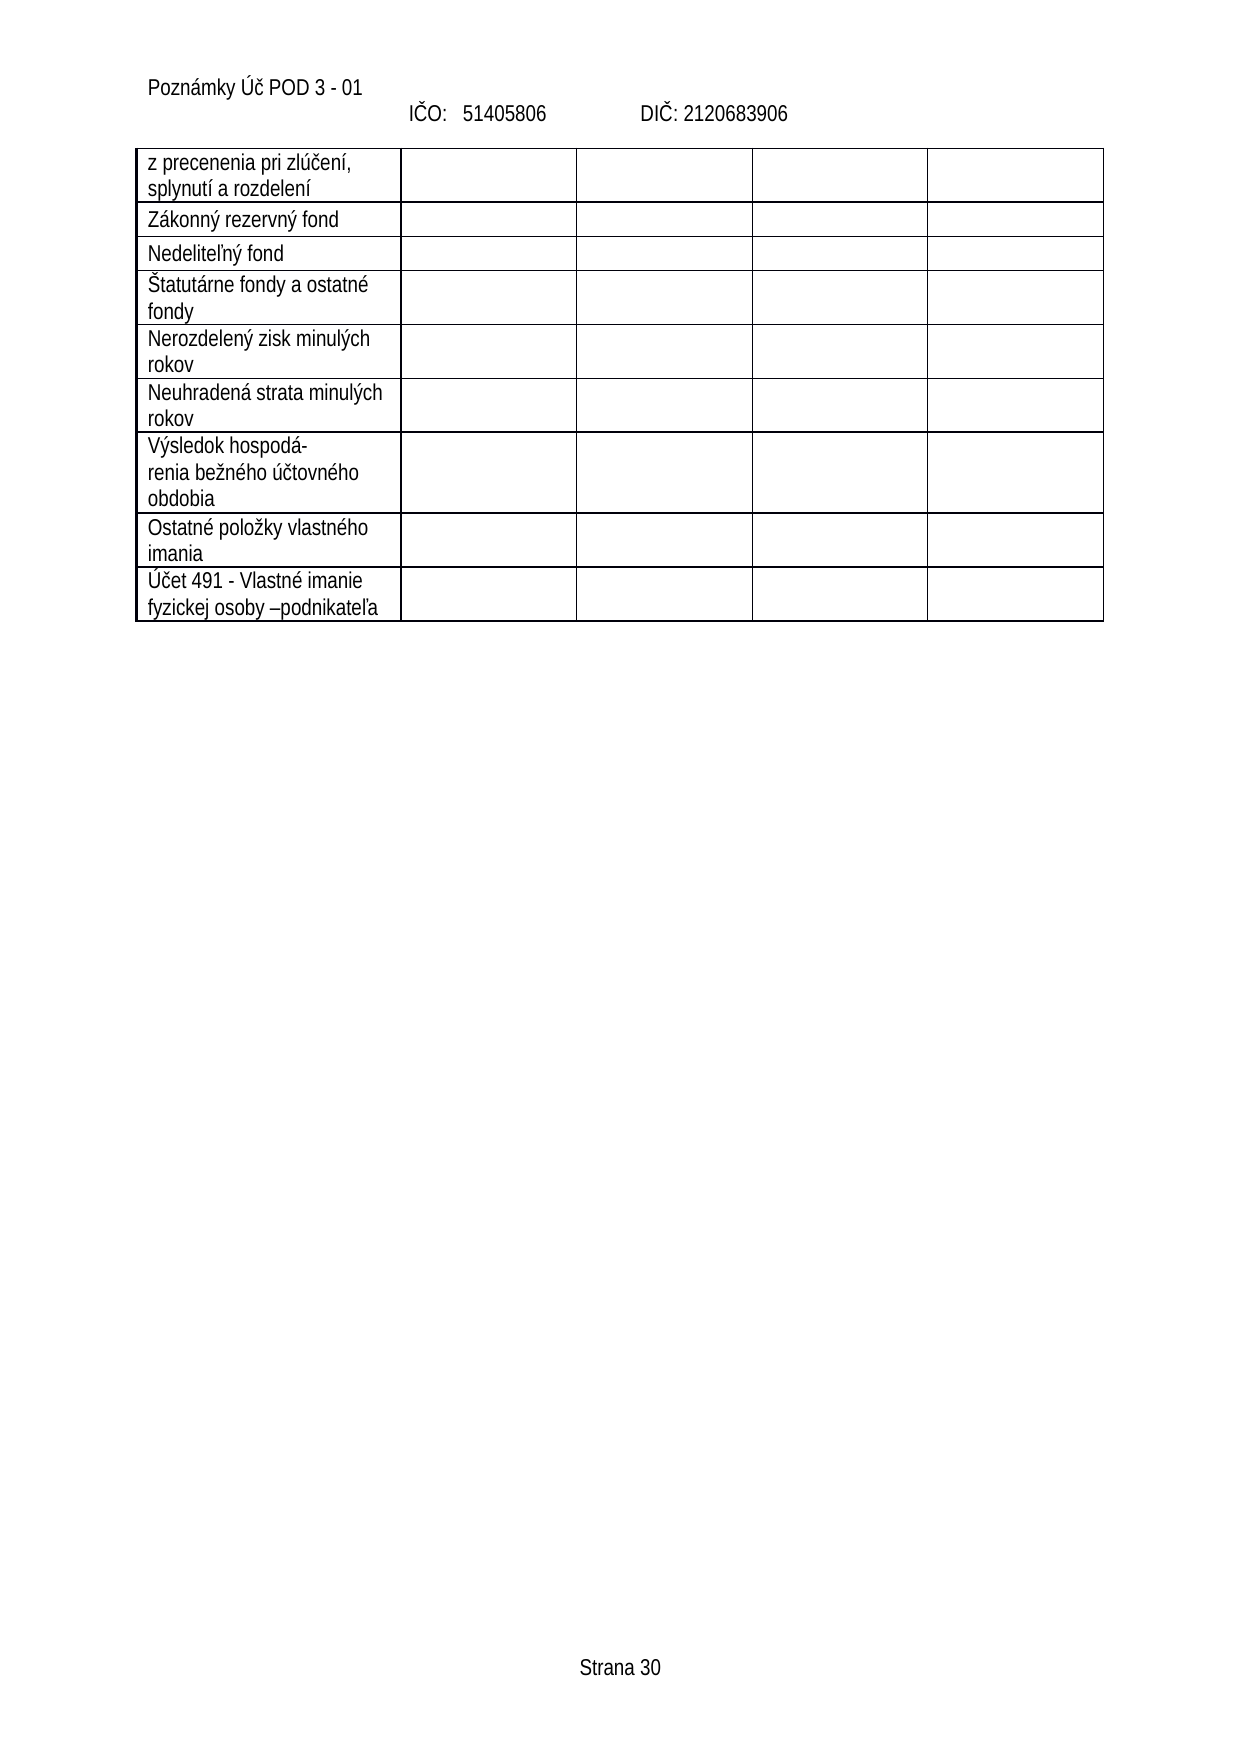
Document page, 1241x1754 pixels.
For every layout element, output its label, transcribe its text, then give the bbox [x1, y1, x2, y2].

table_cell [577, 433, 752, 512]
table_cell [577, 325, 752, 378]
table_cell [402, 568, 576, 620]
table_cell [928, 325, 1103, 378]
table_cell [577, 271, 752, 324]
table_cell [753, 203, 927, 236]
table_cell [402, 379, 576, 431]
table_cell [577, 514, 752, 566]
table_cell [402, 514, 576, 566]
table_cell Účet 491 - Vlastné imanie fyzickej osoby –podnikateľa [138, 568, 400, 620]
table_cell [928, 379, 1103, 431]
table_cell [577, 568, 752, 620]
table_cell [753, 237, 927, 270]
table_cell [402, 271, 576, 324]
table_cell [928, 203, 1103, 236]
table_cell [928, 433, 1103, 512]
table_cell [753, 568, 927, 620]
table_cell [928, 271, 1103, 324]
table_cell [753, 514, 927, 566]
table_cell [753, 379, 927, 431]
table_cell Štatutárne fondy a ostatné fondy [138, 271, 400, 324]
table_cell Nedeliteľný fond [138, 237, 400, 270]
table_cell [577, 237, 752, 270]
table_cell [577, 203, 752, 236]
table_cell [928, 237, 1103, 270]
table_cell [928, 149, 1103, 201]
table_cell [402, 149, 576, 201]
table_cell [753, 271, 927, 324]
table_cell [928, 514, 1103, 566]
table_cell Ostatné položky vlastného imania [138, 514, 400, 566]
table_cell Nerozdelený zisk minulých rokov [138, 325, 400, 378]
table_cell z precenenia pri zlúčení, splynutí a rozdelení [138, 149, 400, 201]
table_cell [753, 149, 927, 201]
table_cell [402, 203, 576, 236]
table_cell [402, 433, 576, 512]
table_cell [577, 379, 752, 431]
table_cell Zákonný rezervný fond [138, 203, 400, 236]
table_cell [928, 568, 1103, 620]
table_cell [577, 149, 752, 201]
table_cell Výsledok hospodá-renia bežného účtovného obdobia [138, 433, 400, 512]
table_cell [402, 325, 576, 378]
table_cell [402, 237, 576, 270]
table_cell [753, 433, 927, 512]
table_cell [753, 325, 927, 378]
table_cell Neuhradená strata minulých rokov [138, 379, 400, 431]
